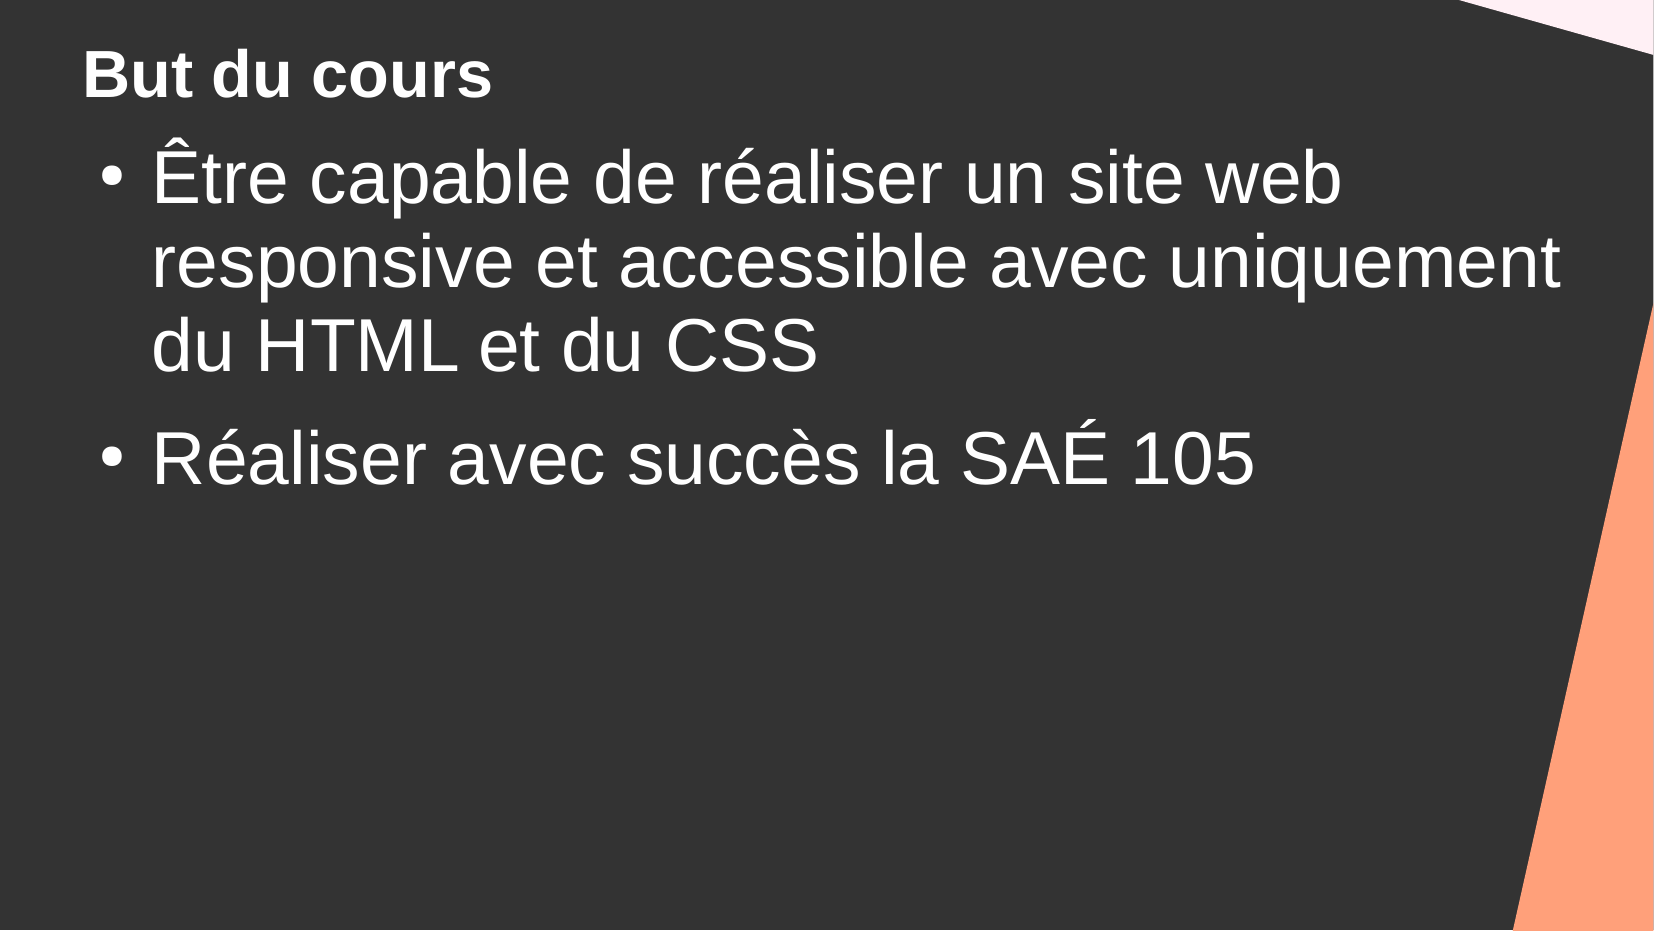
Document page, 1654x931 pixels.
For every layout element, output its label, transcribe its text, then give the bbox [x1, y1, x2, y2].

text_box [1458, 0, 1654, 56]
list Être capable de réaliser un site web responsive et accessible avec uniquement du HTML et du CSS Réaliser avec succès la SAÉ 105 [80, 135, 1620, 762]
text_box [1512, 300, 1654, 931]
title But du cours [82, 37, 1571, 122]
